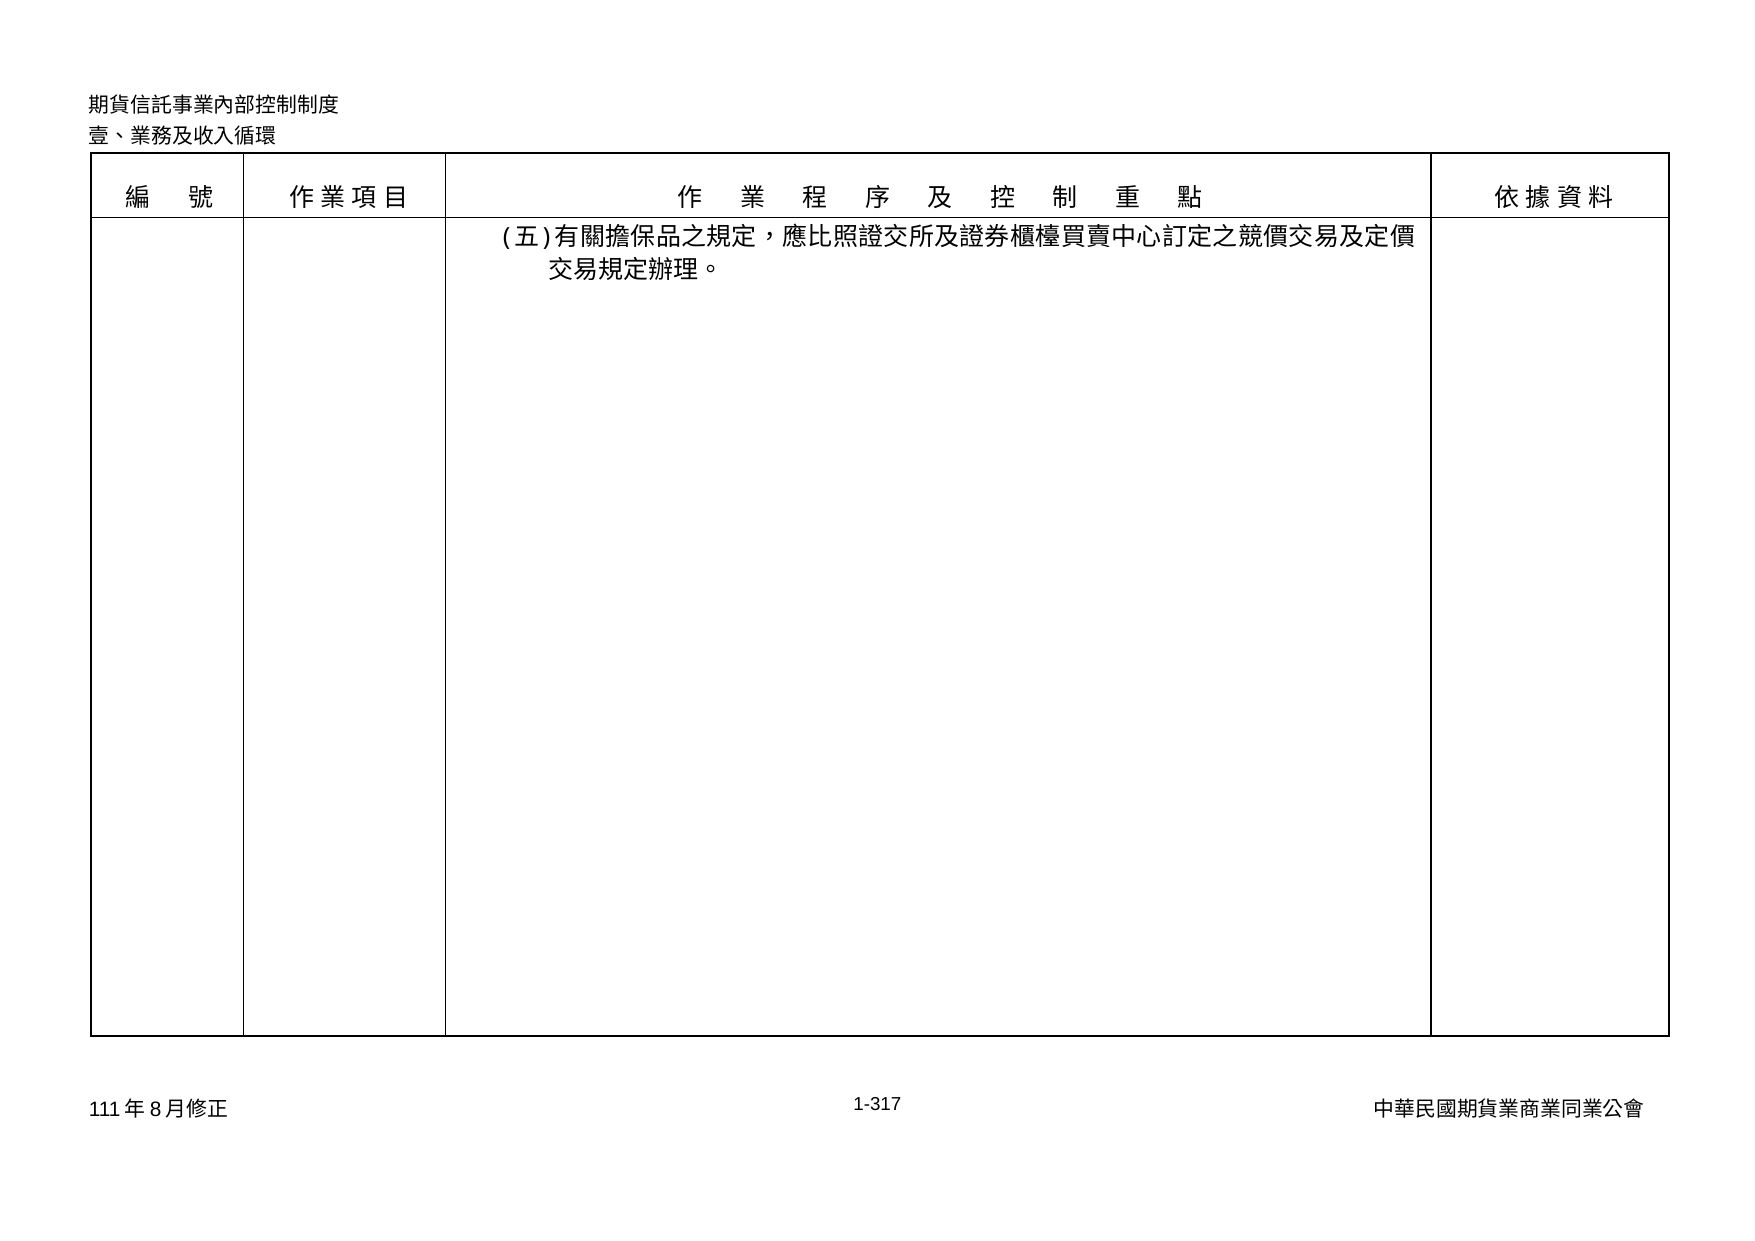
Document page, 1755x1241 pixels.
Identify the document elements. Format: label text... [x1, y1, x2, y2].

table_cell (五)有關擔保品之規定，應比照證交所及證券櫃檯買賣中心訂定之競價交易及定價交易規定辦理。 [446, 218, 1430, 1035]
table_cell [1432, 218, 1668, 1035]
table_header 作業項目 [244, 154, 445, 217]
table_header 編 號 [92, 154, 243, 217]
table_header 作 業 程 序 及 控 制 重 點 [446, 154, 1430, 217]
table_cell [244, 218, 445, 1035]
table_header 依據資料 [1432, 154, 1668, 217]
table_cell [92, 218, 243, 1035]
